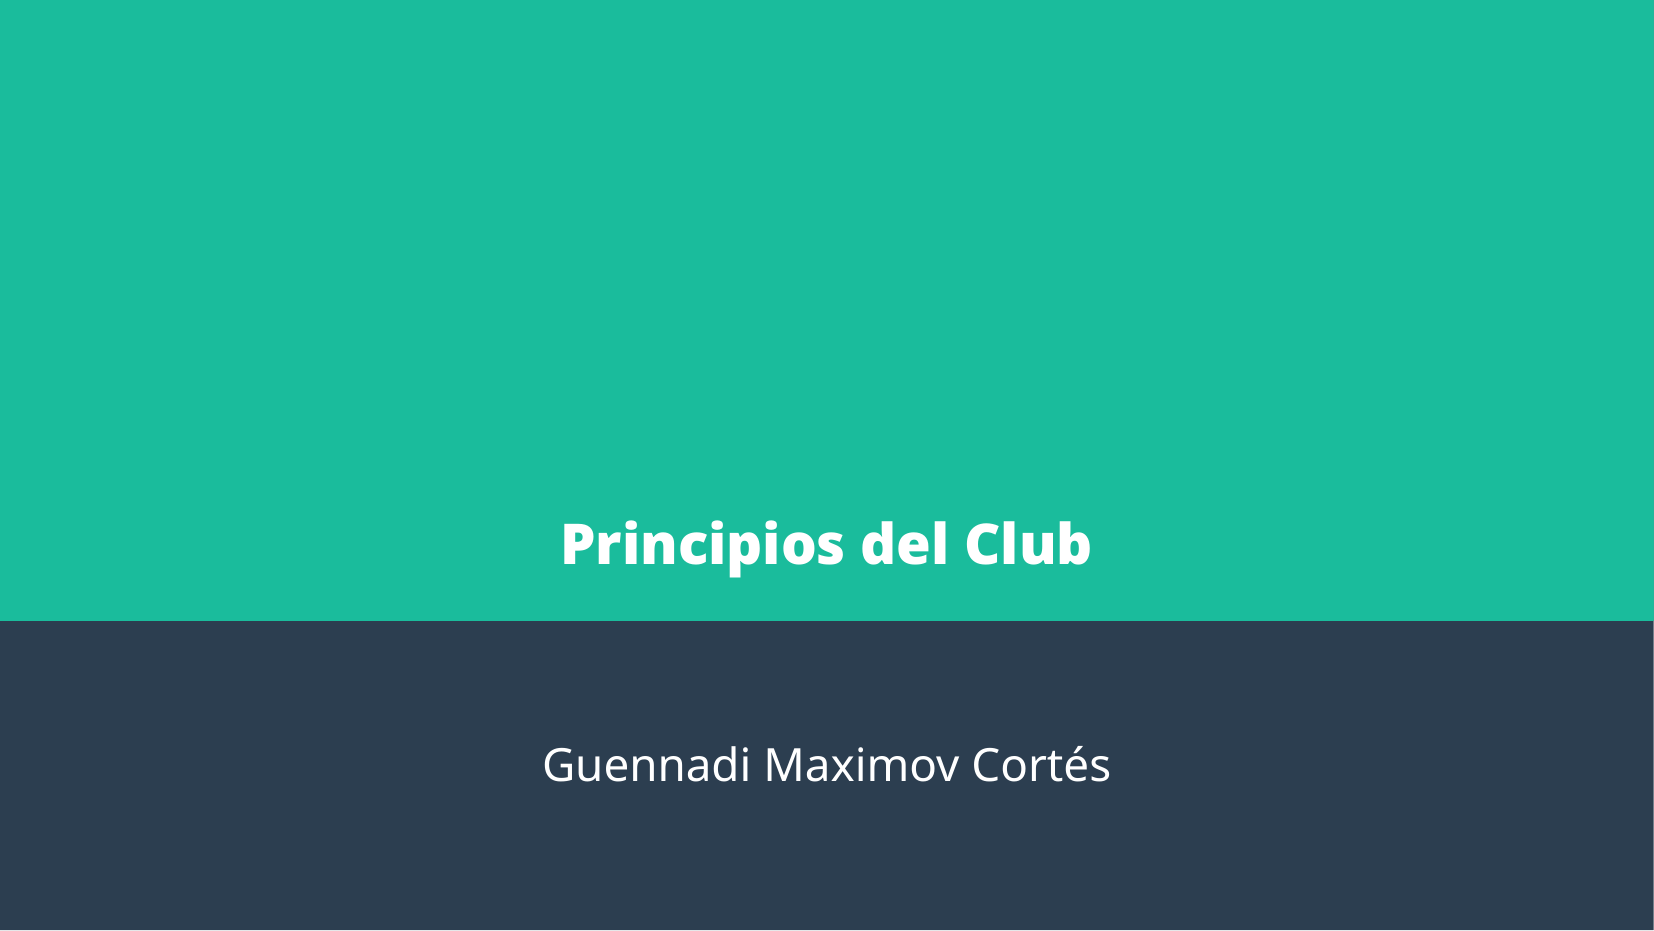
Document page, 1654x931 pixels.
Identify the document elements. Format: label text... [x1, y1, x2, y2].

subtitle Guennadi Maximov Cortés [59, 642, 1595, 886]
title Principios del Club [59, 463, 1595, 585]
